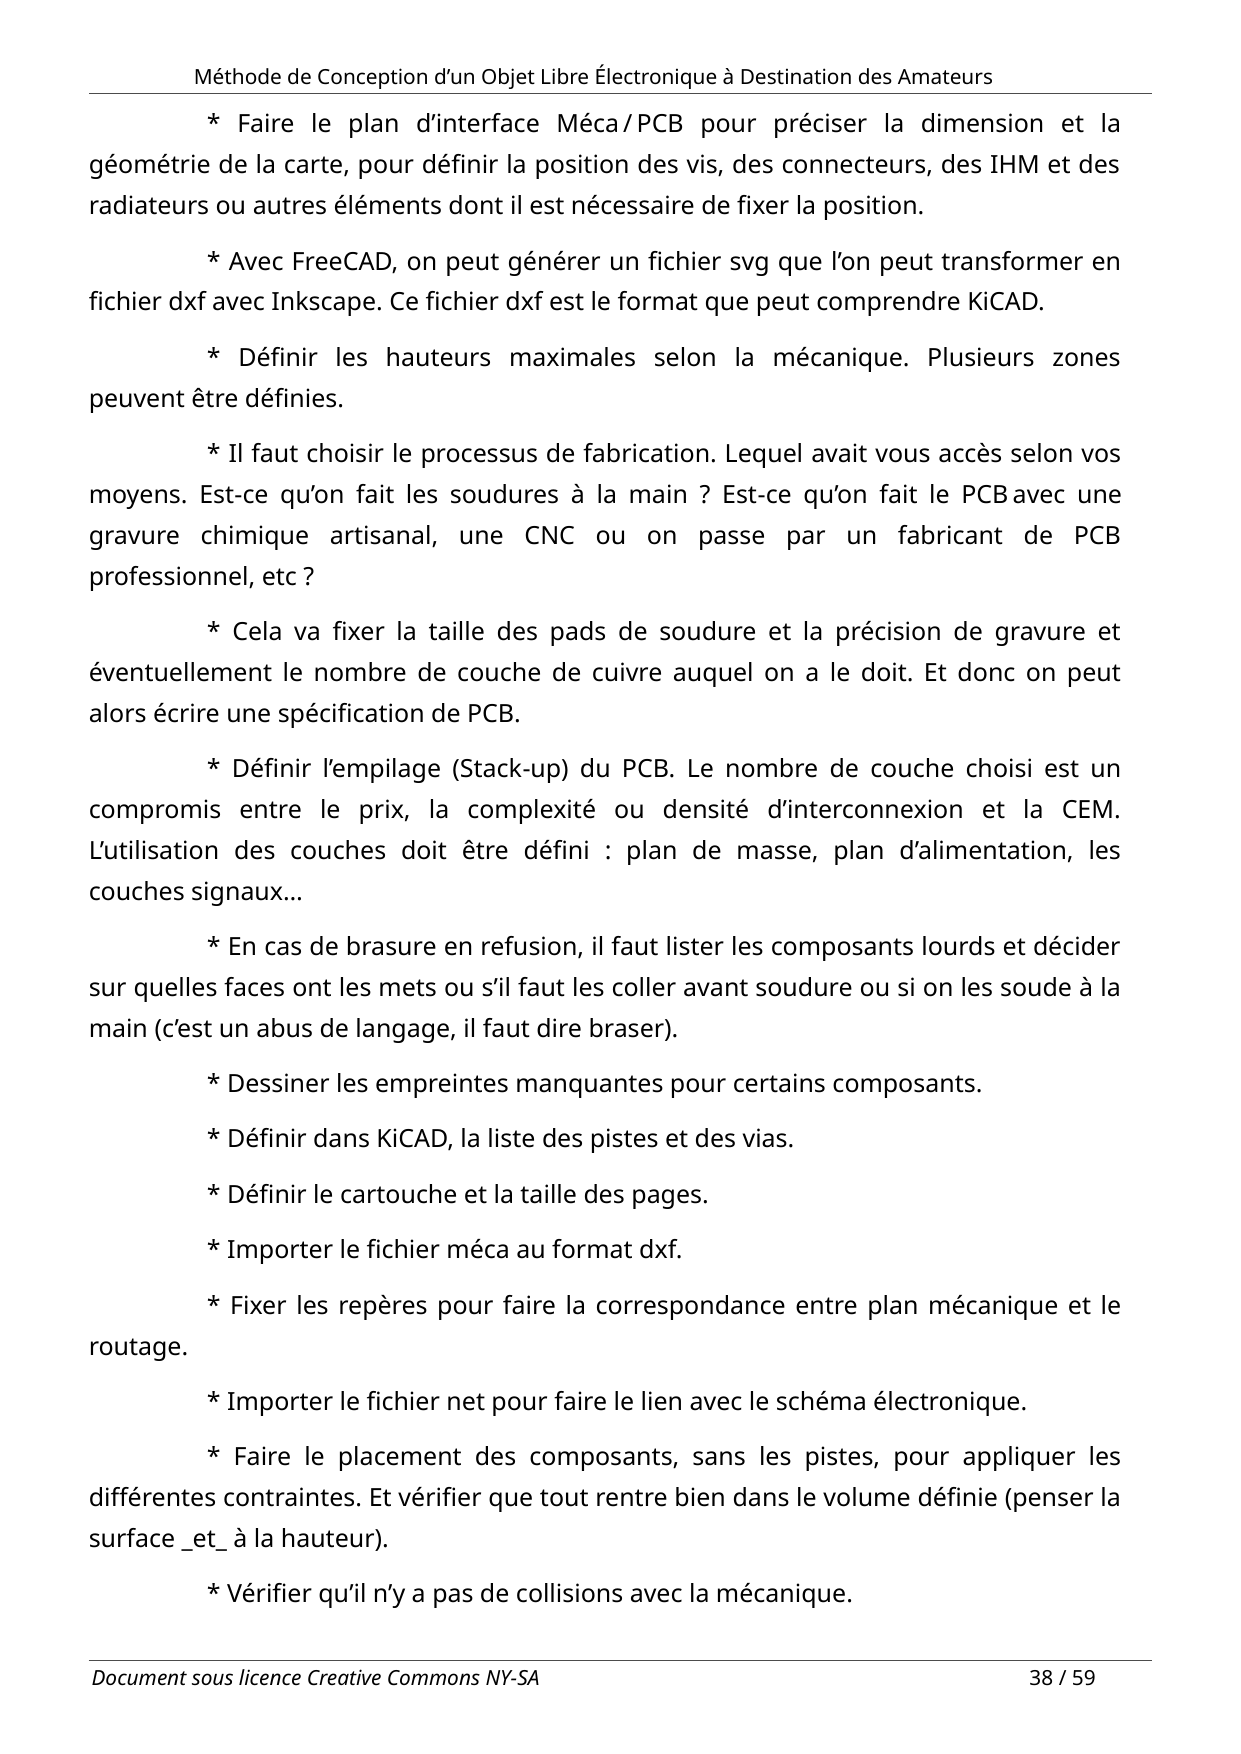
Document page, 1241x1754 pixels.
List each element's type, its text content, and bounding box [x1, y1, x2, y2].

text * Faire le plan d’interface Méca / PCB pour préciser la dimension et la géométrie de la carte, pour définir la position des vis, des connecteurs, des IHM et des radiateurs ou autres éléments dont il est nécessaire de fixer la position. [88, 106, 1122, 222]
text * Il faut choisir le processus de fabrication. Lequel avait vous accès selon vos moyens. Est‑ce qu’on fait les soudures à la main ? Est‑ce qu’on fait le PCB avec une gravure chimique artisanal, une CNC ou on passe par un fabricant de PCB professionnel, etc ? [88, 436, 1122, 592]
text * Fixer les repères pour faire la correspondance entre plan mécanique et le routage. [88, 1287, 1122, 1362]
text * Vérifier qu’il n’y a pas de collisions avec la mécanique. [88, 1576, 1122, 1610]
text * Dessiner les empreintes manquantes pour certains composants. [88, 1066, 1122, 1100]
text * Importer le fichier net pour faire le lien avec le schéma électronique. [88, 1384, 1122, 1418]
text * Définir dans KiCAD, la liste des pistes et des vias. [88, 1121, 1122, 1155]
text * Définir les hauteurs maximales selon la mécanique. Plusieurs zones peuvent être définies. [88, 339, 1122, 414]
text * Faire le placement des composants, sans les pistes, pour appliquer les différentes contraintes. Et vérifier que tout rentre bien dans le volume définie (penser la surface _et_ à la hauteur). [88, 1439, 1122, 1555]
text * En cas de brasure en refusion, il faut lister les composants lourds et décider sur quelles faces ont les mets ou s’il faut les coller avant soudure ou si on les soude à la main (c’est un abus de langage, il faut dire braser). [88, 929, 1122, 1044]
text * Définir l’empilage (Stack‑up) du PCB. Le nombre de couche choisi est un compromis entre le prix, la complexité ou densité d’interconnexion et la CEM. L’utilisation des couches doit être défini : plan de masse, plan d’alimentation, les couches signaux… [88, 751, 1122, 907]
text * Définir le cartouche et la taille des pages. [88, 1177, 1122, 1211]
text * Importer le fichier méca au format dxf. [88, 1232, 1122, 1266]
text * Avec FreeCAD, on peut générer un fichier svg que l’on peut transformer en fichier dxf avec Inkscape. Ce fichier dxf est le format que peut comprendre KiCAD. [88, 243, 1122, 318]
text * Cela va fixer la taille des pads de soudure et la précision de gravure et éventuellement le nombre de couche de cuivre auquel on a le doit. Et donc on peut alors écrire une spécification de PCB. [88, 614, 1122, 729]
